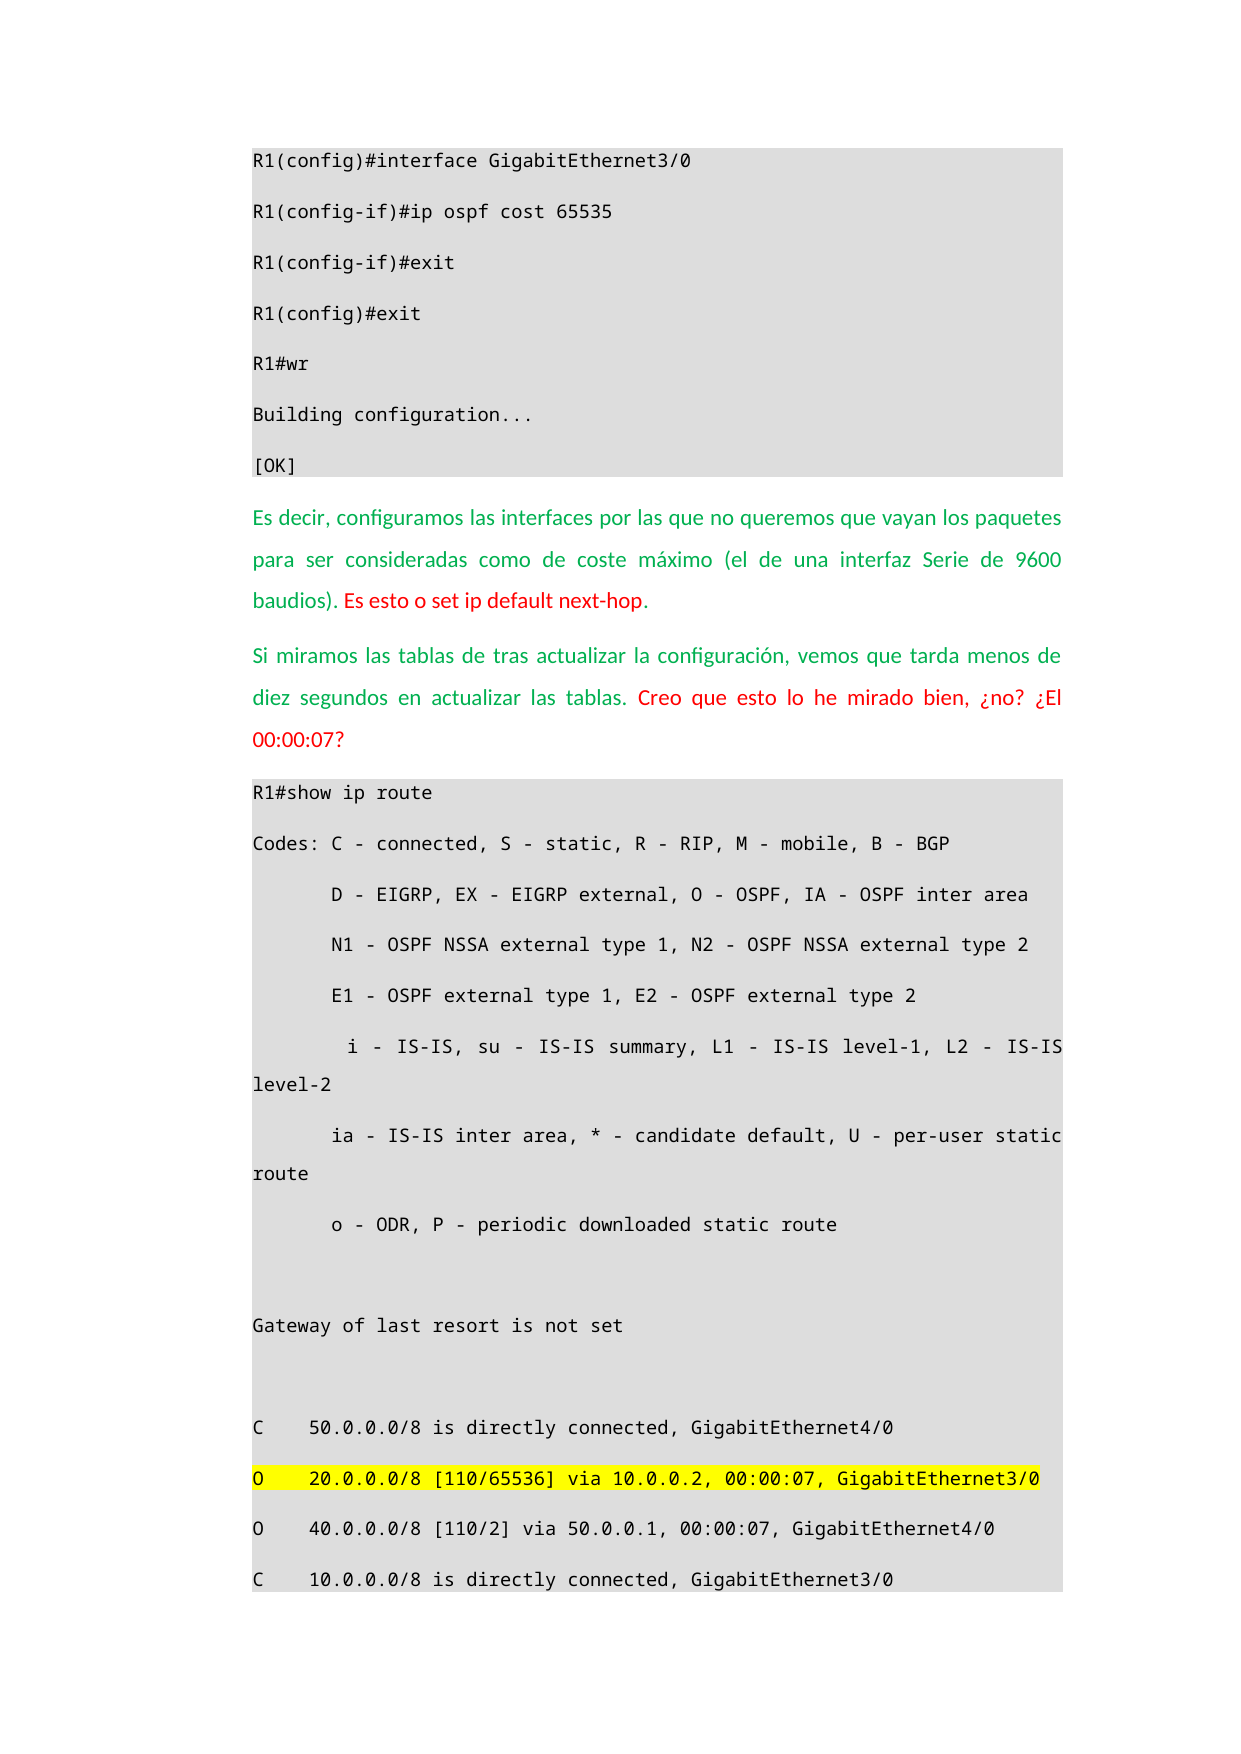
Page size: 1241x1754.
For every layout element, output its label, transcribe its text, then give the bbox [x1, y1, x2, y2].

text R1(config)#interface GigabitEthernet3/0 [252, 148, 1063, 173]
text Building configuration... [252, 401, 1063, 427]
text O 40.0.0.0/8 [110/2] via 50.0.0.1, 00:00:07, GigabitEthernet4/0 [252, 1516, 1063, 1541]
text C 10.0.0.0/8 is directly connected, GigabitEthernet3/0 [252, 1566, 1063, 1592]
text [OK] [252, 452, 1063, 477]
text O 20.0.0.0/8 [110/65536] via 10.0.0.2, 00:00:07, GigabitEthernet3/0 [252, 1465, 1063, 1490]
text Codes: C - connected, S - static, R - RIP, M - mobile, B - BGP [252, 830, 1063, 856]
text Gateway of last resort is not set [252, 1313, 1063, 1338]
text C 50.0.0.0/8 is directly connected, GigabitEthernet4/0 [252, 1414, 1063, 1439]
text Es decir, configuramos las interfaces por las que no queremos que vayan los paquetes para ser consideradas como de coste máximo (el de una interfaz Serie de 9600 baudios). Es esto o set ip default next-hop. [252, 503, 1063, 615]
text D - EIGRP, EX - EIGRP external, O - OSPF, IA - OSPF inter area [252, 881, 1063, 907]
text E1 - OSPF external type 1, E2 - OSPF external type 2 [252, 982, 1063, 1008]
text ia - IS-IS inter area, * - candidate default, U - per-user static route [252, 1122, 1063, 1186]
text N1 - OSPF NSSA external type 1, N2 - OSPF NSSA external type 2 [252, 932, 1063, 957]
text i - IS-IS, su - IS-IS summary, L1 - IS-IS level-1, L2 - IS-IS level-2 [252, 1033, 1063, 1097]
text R1#show ip route [252, 779, 1063, 805]
text R1(config-if)#ip ospf cost 65535 [252, 198, 1063, 224]
text R1(config-if)#exit [252, 249, 1063, 274]
text R1#wr [252, 351, 1063, 376]
text Si miramos las tablas de tras actualizar la configuración, vemos que tarda menos de diez segundos en actualizar las tablas. Creo que esto lo he mirado bien, ¿no? ¿El 00:00:07? [252, 641, 1063, 753]
text R1(config)#exit [252, 300, 1063, 325]
text o - ODR, P - periodic downloaded static route [252, 1211, 1063, 1237]
